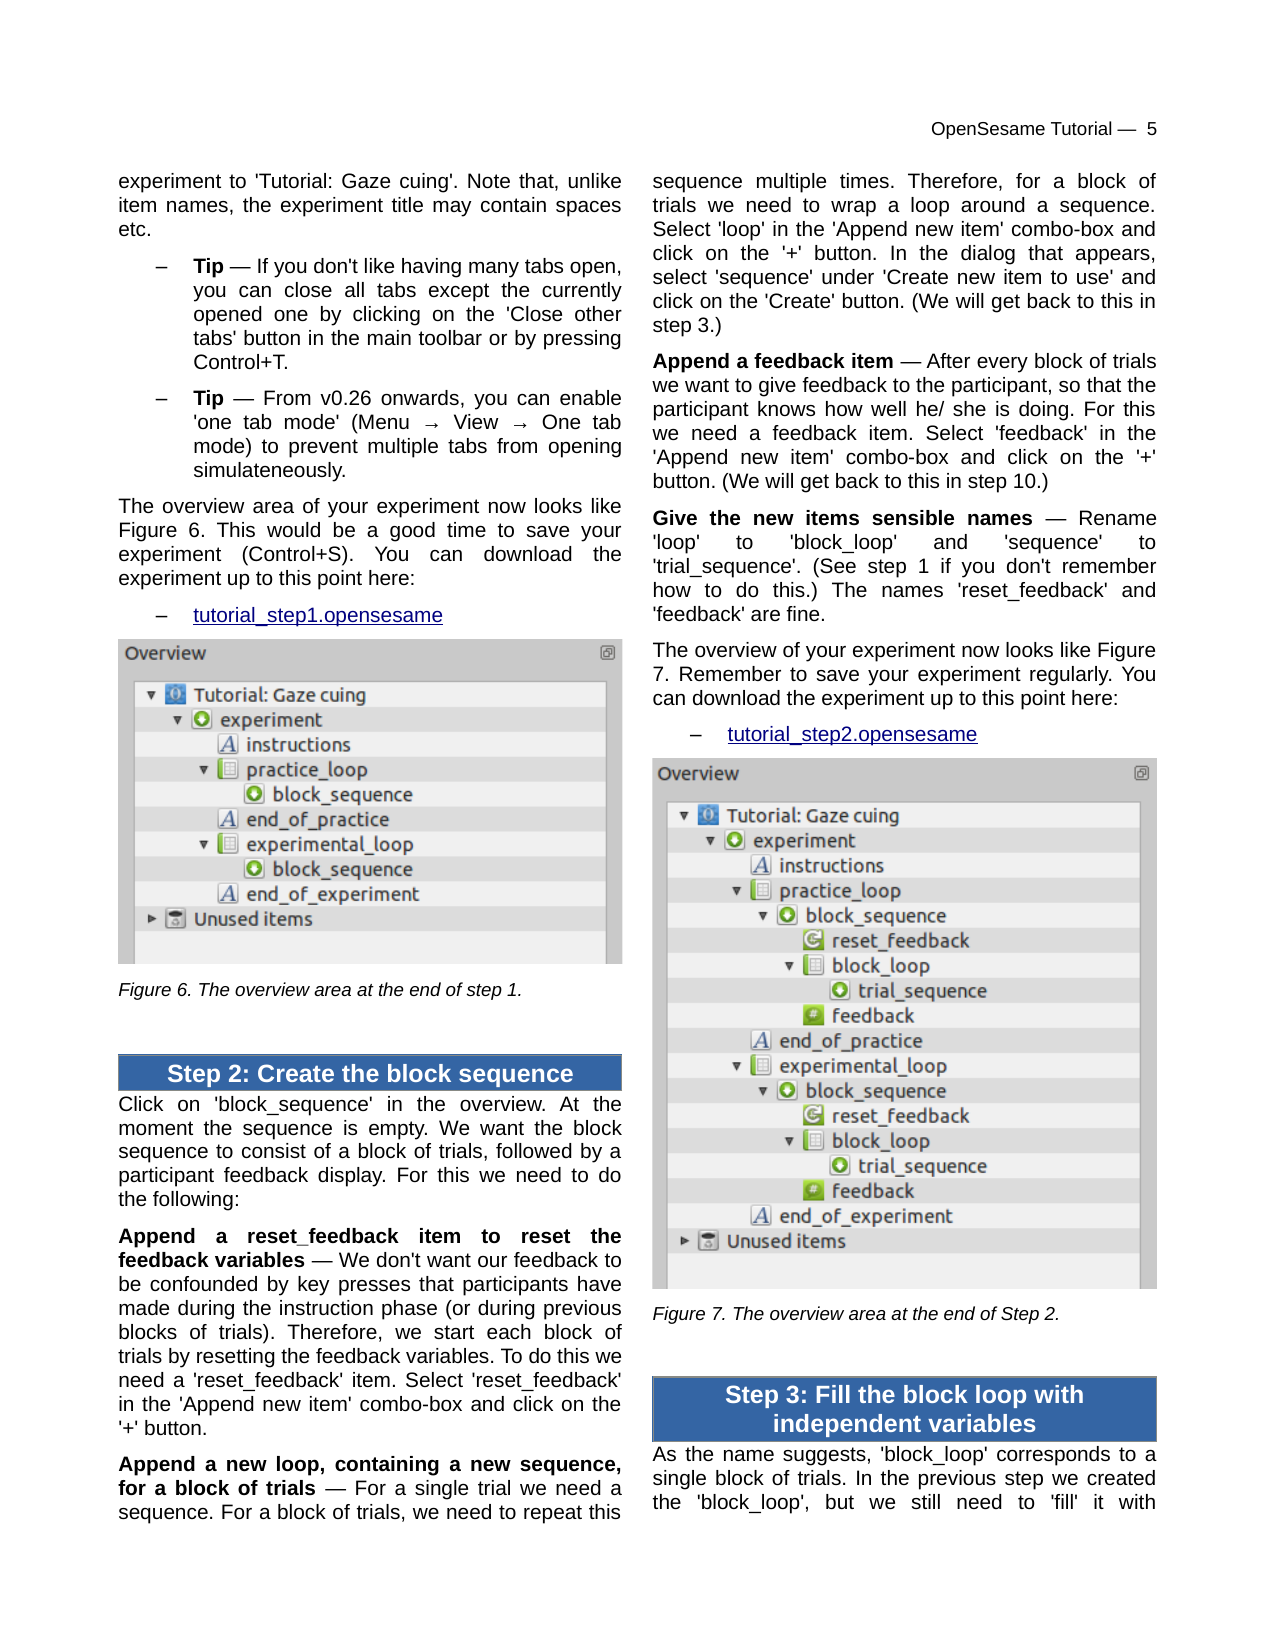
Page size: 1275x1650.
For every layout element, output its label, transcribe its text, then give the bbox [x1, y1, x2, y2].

list Tip — From v0.26 onwards, you can enable 'one tab mode' (Menu → View → One tab mode) to prevent multiple tabs from opening simulateneously. [156, 386, 622, 482]
list Tip — If you don't like having many tabs open, you can close all tabs except the currently opened one by clicking on the 'Close other tabs' button in the main toolbar or by pressing Control+T. [156, 253, 622, 373]
text Append a reset_feedback item to reset the feedback variables — We don't want our feedback to be confounded by key presses that participants have made during the instruction phase (or during previous blocks of trials). Therefore, we start each block of trials by resetting the feedback variables. To do this we need a 'reset_feedback' item. Select 'reset_feedback' in the 'Append new item' combo-box and click on the '+' button. [118, 1224, 622, 1439]
text Click on 'block_sequence' in the overview. At the moment the sequence is empty. We want the block sequence to consist of a block of trials, followed by a participant feedback display. For this we need to do the following: [118, 1091, 622, 1211]
list tutorial_step2.opensesame [690, 722, 1157, 746]
subtitle Step 3: Fill the block loop with independent variables [654, 1378, 1156, 1441]
subtitle Step 2: Create the block sequence [119, 1056, 621, 1090]
text sequence multiple times. Therefore, for a block of trials we need to wrap a loop around a sequence. Select 'loop' in the 'Append new item' combo-box and click on the '+' button. In the dialog that appears, select 'sequence' under 'Create new item to use' and click on the 'Create' button. (We will get back to this in step 3.) [652, 169, 1157, 337]
text The overview of your experiment now looks like Figure 7. Remember to save your experiment regularly. You can download the experiment up to this point here: [652, 638, 1157, 710]
picture [652, 758, 1157, 1289]
text Append a feedback item — After every block of trials we want to give feedback to the participant, so that the participant knows how well he/ she is doing. For this we need a feedback item. Select 'feedback' in the 'Append new item' combo-box and click on the '+' button. (We will get back to this in step 10.) [652, 349, 1157, 493]
text Figure 7. The overview area at the end of Step 2. [652, 1289, 1157, 1325]
text experiment to 'Tutorial: Gaze cuing'. Note that, unlike item names, the experiment title may contain spaces etc. [118, 169, 622, 241]
text Figure 6. The overview area at the end of step 1. [118, 964, 622, 1001]
text Append a new loop, containing a new sequence, for a block of trials — For a single trial we need a sequence. For a block of trials, we need to repeat this [118, 1452, 622, 1524]
text As the name suggests, 'block_loop' corresponds to a single block of trials. In the previous step we created the 'block_loop', but we still need to 'fill' it with [652, 1442, 1157, 1514]
list tutorial_step1.opensesame [156, 603, 622, 627]
picture [118, 639, 623, 964]
text Give the new items sensible names — Rename 'loop' to 'block_loop' and 'sequence' to 'trial_sequence'. (See step 1 if you don't remember how to do this.) The names 'reset_feedback' and 'feedback' are fine. [652, 506, 1157, 625]
text The overview area of your experiment now looks like Figure 6. This would be a good time to save your experiment (Control+S). You can download the experiment up to this point here: [118, 494, 622, 590]
